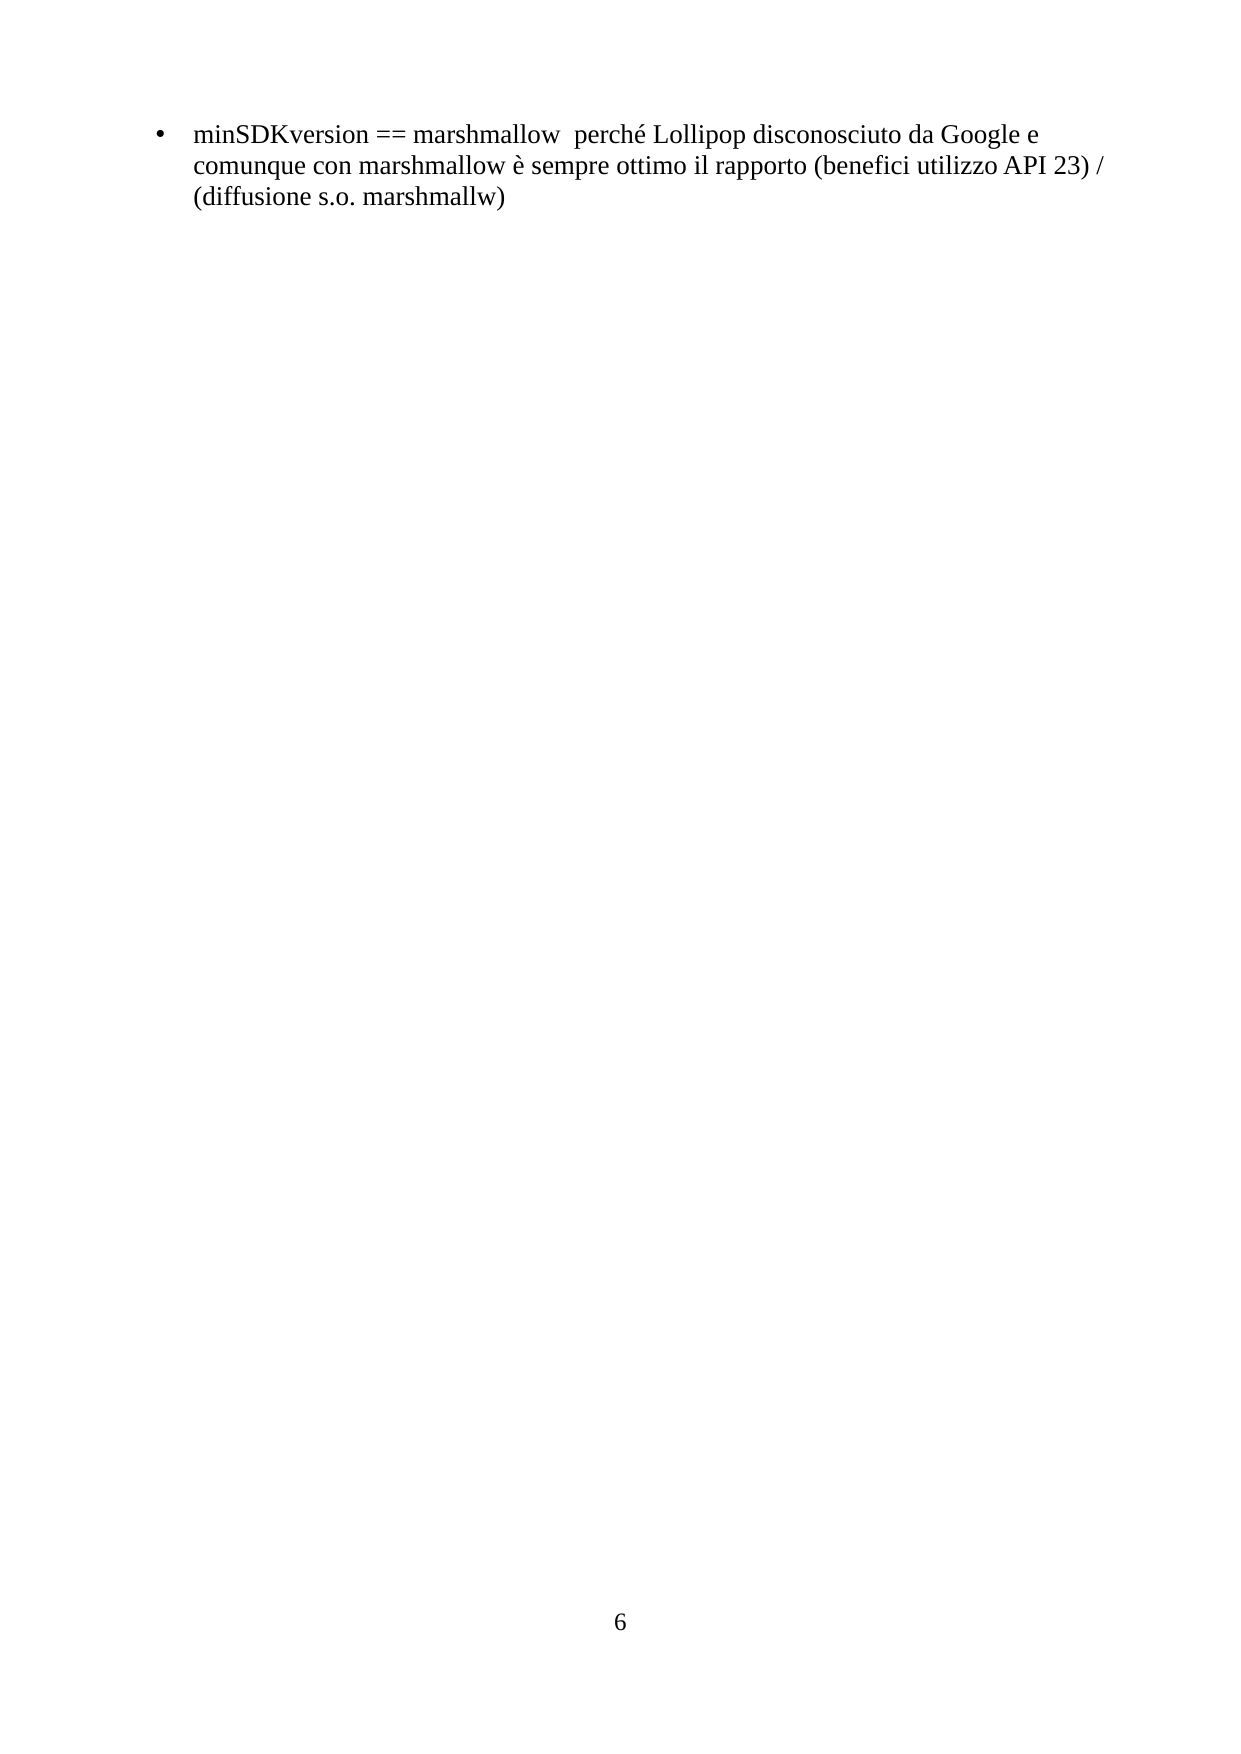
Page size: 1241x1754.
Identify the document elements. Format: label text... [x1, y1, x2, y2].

list minSDKversion == marshmallow perché Lollipop disconosciuto da Google e comunque con marshmallow è sempre ottimo il rapporto (benefici utilizzo API 23) / (diffusione s.o. marshmallw) [156, 118, 1122, 212]
